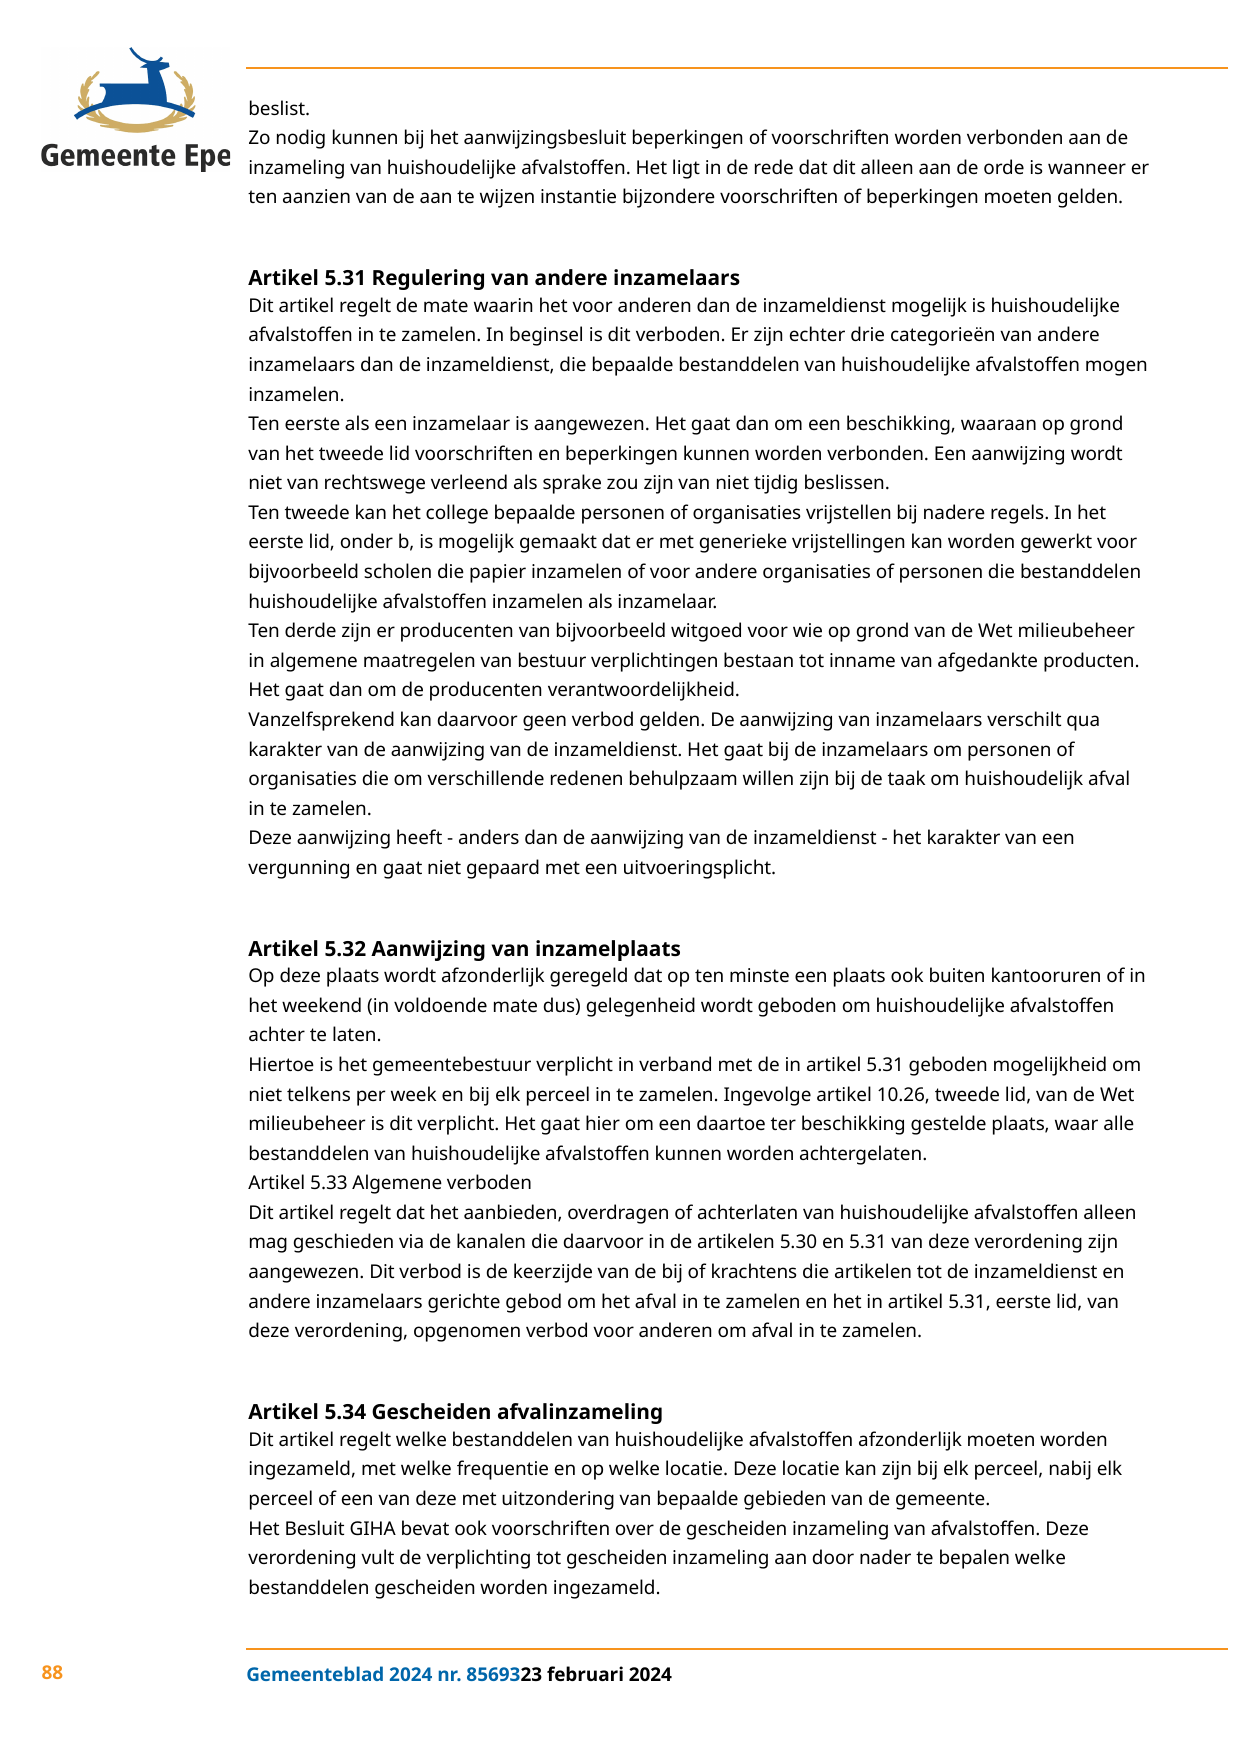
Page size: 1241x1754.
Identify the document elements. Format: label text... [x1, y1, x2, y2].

text Ten eerste als een inzamelaar is aangewezen. Het gaat dan om een beschikking, waaraan op grond van het tweede lid voorschriften en beperkingen kunnen worden verbonden. Een aanwijzing wordt niet van rechtswege verleend als sprake zou zijn van niet tijdig beslissen. [248, 410, 1152, 495]
text Artikel 5.34 Gescheiden afvalinzameling [248, 1397, 1152, 1426]
text Dit artikel regelt welke bestanddelen van huishoudelijke afvalstoffen afzonderlijk moeten worden ingezameld, met welke frequentie en op welke locatie. Deze locatie kan zijn bij elk perceel, nabij elk perceel of een van deze met uitzondering van bepaalde gebieden van de gemeente. [248, 1426, 1152, 1511]
text Artikel 5.31 Regulering van andere inzamelaars [248, 263, 1152, 292]
picture [41, 47, 231, 172]
text Deze aanwijzing heeft - anders dan de aanwijzing van de inzameldienst - het karakter van een vergunning en gaat niet gepaard met een uitvoeringsplicht. [248, 824, 1152, 880]
text Ten derde zijn er producenten van bijvoorbeeld witgoed voor wie op grond van de Wet milieubeheer in algemene maatregelen van bestuur verplichtingen bestaan tot inname van afgedankte producten. Het gaat dan om de producenten verantwoordelijkheid. [248, 617, 1152, 702]
text beslist. [248, 95, 1152, 121]
text Artikel 5.32 Aanwijzing van inzamelplaats [248, 934, 1152, 962]
text Op deze plaats wordt afzonderlijk geregeld dat op ten minste een plaats ook buiten kantooruren of in het weekend (in voldoende mate dus) gelegenheid wordt geboden om huishoudelijke afvalstoffen achter te laten. [248, 962, 1152, 1047]
text Zo nodig kunnen bij het aanwijzingsbesluit beperkingen of voorschriften worden verbonden aan de inzameling van huishoudelijke afvalstoffen. Het ligt in de rede dat dit alleen aan de orde is wanneer er ten aanzien van de aan te wijzen instantie bijzondere voorschriften of beperkingen moeten gelden. [248, 124, 1152, 209]
text Het Besluit GIHA bevat ook voorschriften over de gescheiden inzameling van afvalstoffen. Deze verordening vult de verplichting tot gescheiden inzameling aan door nader te bepalen welke bestanddelen gescheiden worden ingezameld. [248, 1515, 1152, 1599]
text Dit artikel regelt de mate waarin het voor anderen dan de inzameldienst mogelijk is huishoudelijke afvalstoffen in te zamelen. In beginsel is dit verboden. Er zijn echter drie categorieën van andere inzamelaars dan de inzameldienst, die bepaalde bestanddelen van huishoudelijke afvalstoffen mogen inzamelen. [248, 292, 1152, 406]
text Vanzelfsprekend kan daarvoor geen verbod gelden. De aanwijzing van inzamelaars verschilt qua karakter van de aanwijzing van de inzameldienst. Het gaat bij de inzamelaars om personen of organisaties die om verschillende redenen behulpzaam willen zijn bij de taak om huishoudelijk afval in te zamelen. [248, 706, 1152, 821]
text Artikel 5.33 Algemene verboden [248, 1169, 1152, 1195]
text Hiertoe is het gemeentebestuur verplicht in verband met de in artikel 5.31 geboden mogelijkheid om niet telkens per week en bij elk perceel in te zamelen. Ingevolge artikel 10.26, tweede lid, van de Wet milieubeheer is dit verplicht. Het gaat hier om een daartoe ter beschikking gestelde plaats, waar alle bestanddelen van huishoudelijke afvalstoffen kunnen worden achtergelaten. [248, 1051, 1152, 1166]
text Ten tweede kan het college bepaalde personen of organisaties vrijstellen bij nadere regels. In het eerste lid, onder b, is mogelijk gemaakt dat er met generieke vrijstellingen kan worden gewerkt voor bijvoorbeeld scholen die papier inzamelen of voor andere organisaties of personen die bestanddelen huishoudelijke afvalstoffen inzamelen als inzamelaar. [248, 499, 1152, 613]
text Dit artikel regelt dat het aanbieden, overdragen of achterlaten van huishoudelijke afvalstoffen alleen mag geschieden via de kanalen die daarvoor in de artikelen 5.30 en 5.31 van deze verordening zijn aangewezen. Dit verbod is de keerzijde van de bij of krachtens die artikelen tot de inzameldienst en andere inzamelaars gerichte gebod om het afval in te zamelen en het in artikel 5.31, eerste lid, van deze verordening, opgenomen verbod voor anderen om afval in te zamelen. [248, 1199, 1152, 1343]
